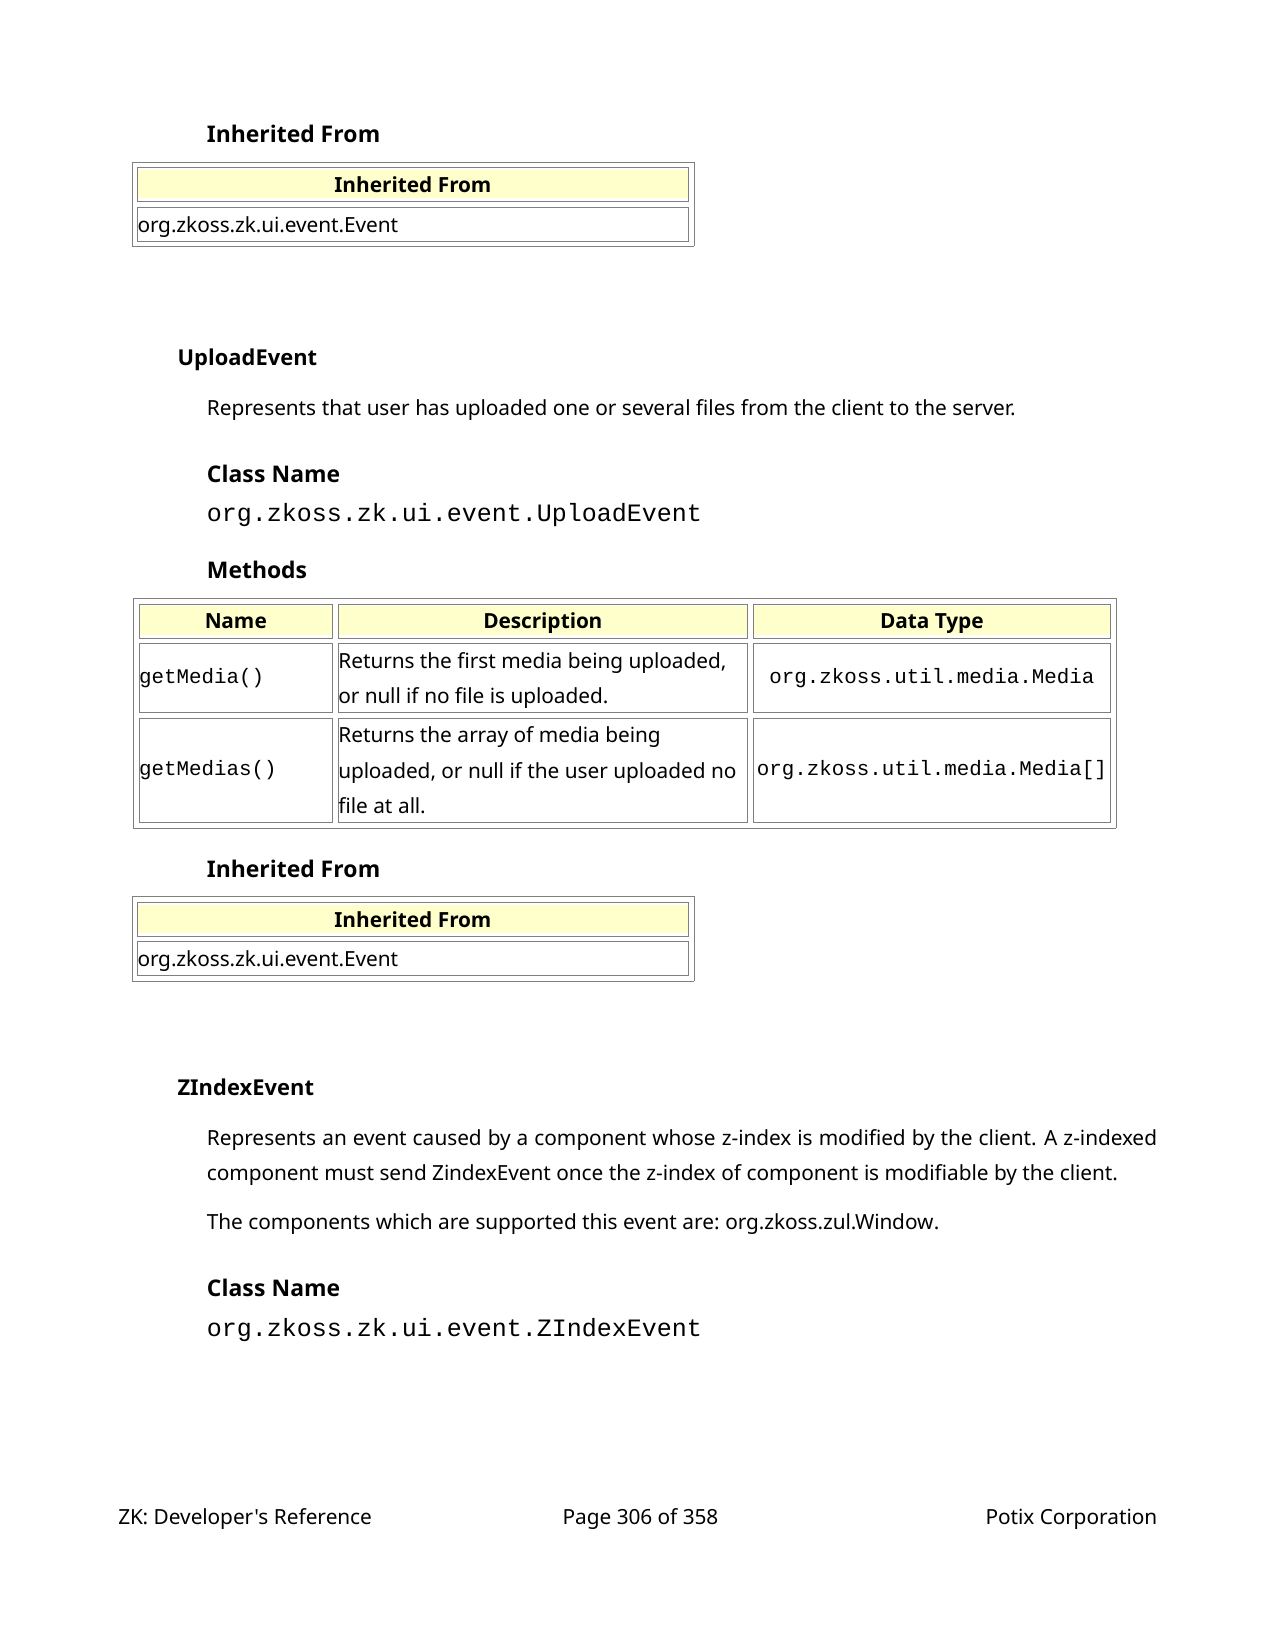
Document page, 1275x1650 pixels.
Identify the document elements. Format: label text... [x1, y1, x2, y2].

text org.zkoss.zk.ui.event.UploadEvent [207, 501, 1157, 529]
table_header Data Type [750, 599, 1113, 638]
table_header Inherited From [134, 897, 691, 936]
subtitle Inherited From [207, 853, 1157, 884]
table_cell org.zkoss.zk.ui.event.Event [134, 201, 691, 241]
table_cell Returns the first media being uploaded, or null if no file is uploaded. [335, 638, 750, 712]
text Represents an event caused by a component whose z-index is modified by the client. A z-indexed component must send ZindexEvent once the z-index of component is modifiable by the client. [207, 1123, 1157, 1186]
subtitle ZIndexEvent [177, 1072, 1157, 1102]
subtitle Methods [207, 554, 1157, 586]
table_cell org.zkoss.zk.ui.event.Event [134, 936, 691, 975]
table_header Description [335, 599, 750, 638]
table_cell getMedias() [136, 712, 335, 822]
text org.zkoss.zk.ui.event.ZIndexEvent [207, 1315, 1157, 1343]
subtitle Class Name [207, 457, 1157, 489]
table_cell getMedia() [136, 638, 335, 712]
subtitle Inherited From [207, 118, 1157, 149]
subtitle UploadEvent [177, 342, 1157, 372]
text Represents that user has uploaded one or several files from the client to the server. [207, 393, 1157, 421]
table_cell org.zkoss.util.media.Media [750, 638, 1113, 712]
table_header Inherited From [134, 163, 691, 201]
table_cell Returns the array of media being uploaded, or null if the user uploaded no file at all. [335, 712, 750, 822]
table_header Name [136, 599, 335, 638]
table_cell org.zkoss.util.media.Media[] [750, 712, 1113, 822]
subtitle Class Name [207, 1272, 1157, 1303]
text The components which are supported this event are: org.zkoss.zul.Window. [207, 1207, 1157, 1235]
